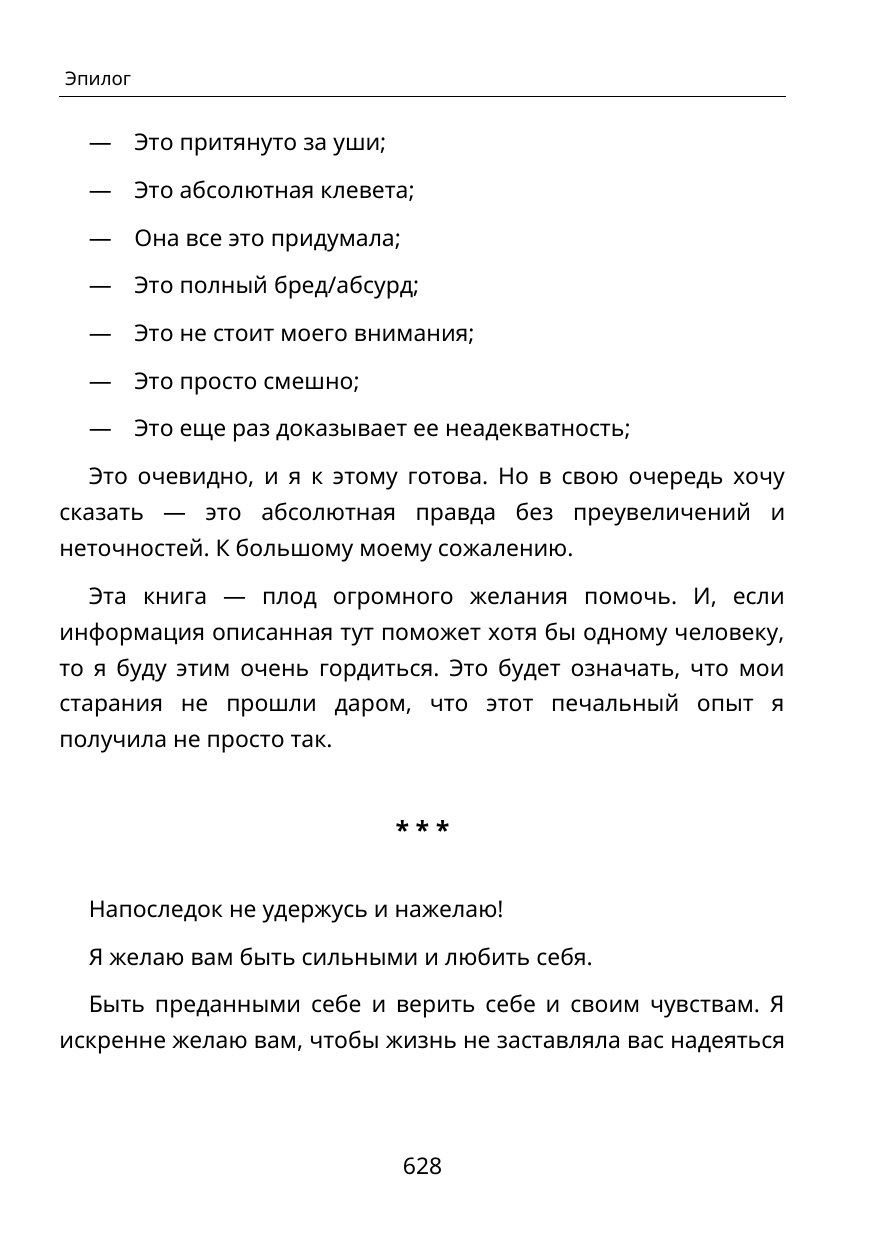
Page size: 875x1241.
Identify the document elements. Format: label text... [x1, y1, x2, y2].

list Это еще раз доказывает ее неадекватность; [59, 412, 786, 443]
list Это просто смешно; [59, 364, 786, 396]
list Это не стоит моего внимания; [59, 317, 786, 348]
list Это полный бред/абсурд; [59, 269, 786, 300]
list Она все это придумала; [59, 221, 786, 253]
text Эта книга — плод огромного желания помочь. И, если информация описанная тут поможет хотя бы одному человеку, то я буду этим очень гордиться. Это будет означать, что мои старания не прошли даром, что этот печальный опыт я получила не просто так. [59, 579, 786, 754]
text Напоследок не удержусь и нажелаю! [59, 893, 786, 924]
list Это абсолютная клевета; [59, 174, 786, 205]
text Это очевидно, и я к этому готова. Но в свою очередь хочу сказать — это абсолютная правда без преувеличений и неточностей. К большому моему сожалению. [59, 460, 786, 563]
subtitle * * * [59, 812, 786, 846]
list Это притянуто за уши; [59, 126, 786, 157]
text Быть преданными себе и верить себе и своим чувствам. Я искренне желаю вам, чтобы жизнь не заставляла вас надеяться [59, 988, 786, 1056]
text Я желаю вам быть сильными и любить себя. [59, 941, 786, 972]
